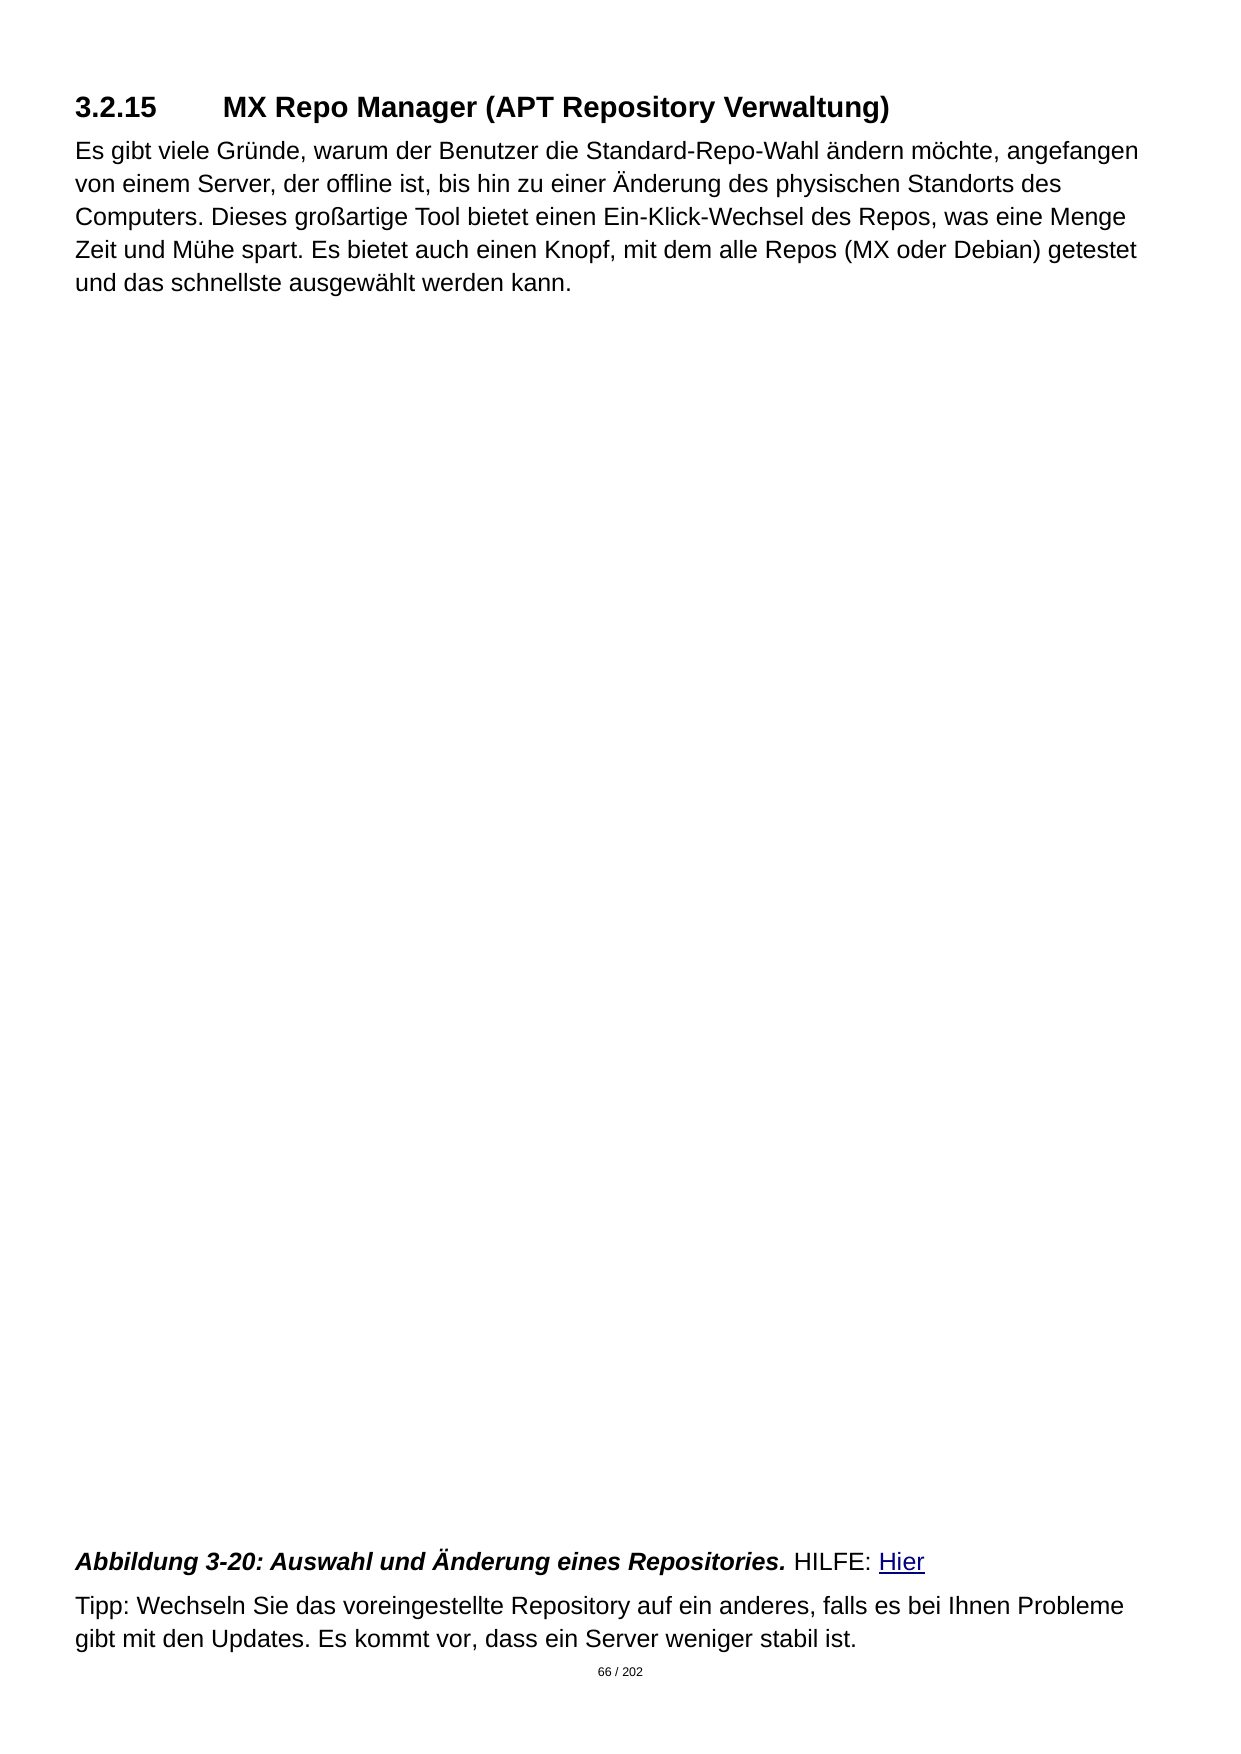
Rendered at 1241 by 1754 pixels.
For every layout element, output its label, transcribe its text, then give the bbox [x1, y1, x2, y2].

text Abbildung 3-20: Auswahl und Änderung eines Repositories. HILFE: Hier [75, 316, 1166, 1576]
subtitle MX Repo Manager (APT Repository Verwaltung) [75, 89, 1166, 123]
text Es gibt viele Gründe, warum der Benutzer die Standard-Repo-Wahl ändern möchte, angefangen von einem Server, der offline ist, bis hin zu einer Änderung des physischen Standorts des Computers. Dieses großartige Tool bietet einen Ein-Klick-Wechsel des Repos, was eine Menge Zeit und Mühe spart. Es bietet auch einen Knopf, mit dem alle Repos (MX oder Debian) getestet und das schnellste ausgewählt werden kann. [75, 136, 1166, 297]
text Tipp: Wechseln Sie das voreingestellte Repository auf ein anderes, falls es bei Ihnen Probleme gibt mit den Updates. Es kommt vor, dass ein Server weniger stabil ist. [75, 1591, 1166, 1653]
